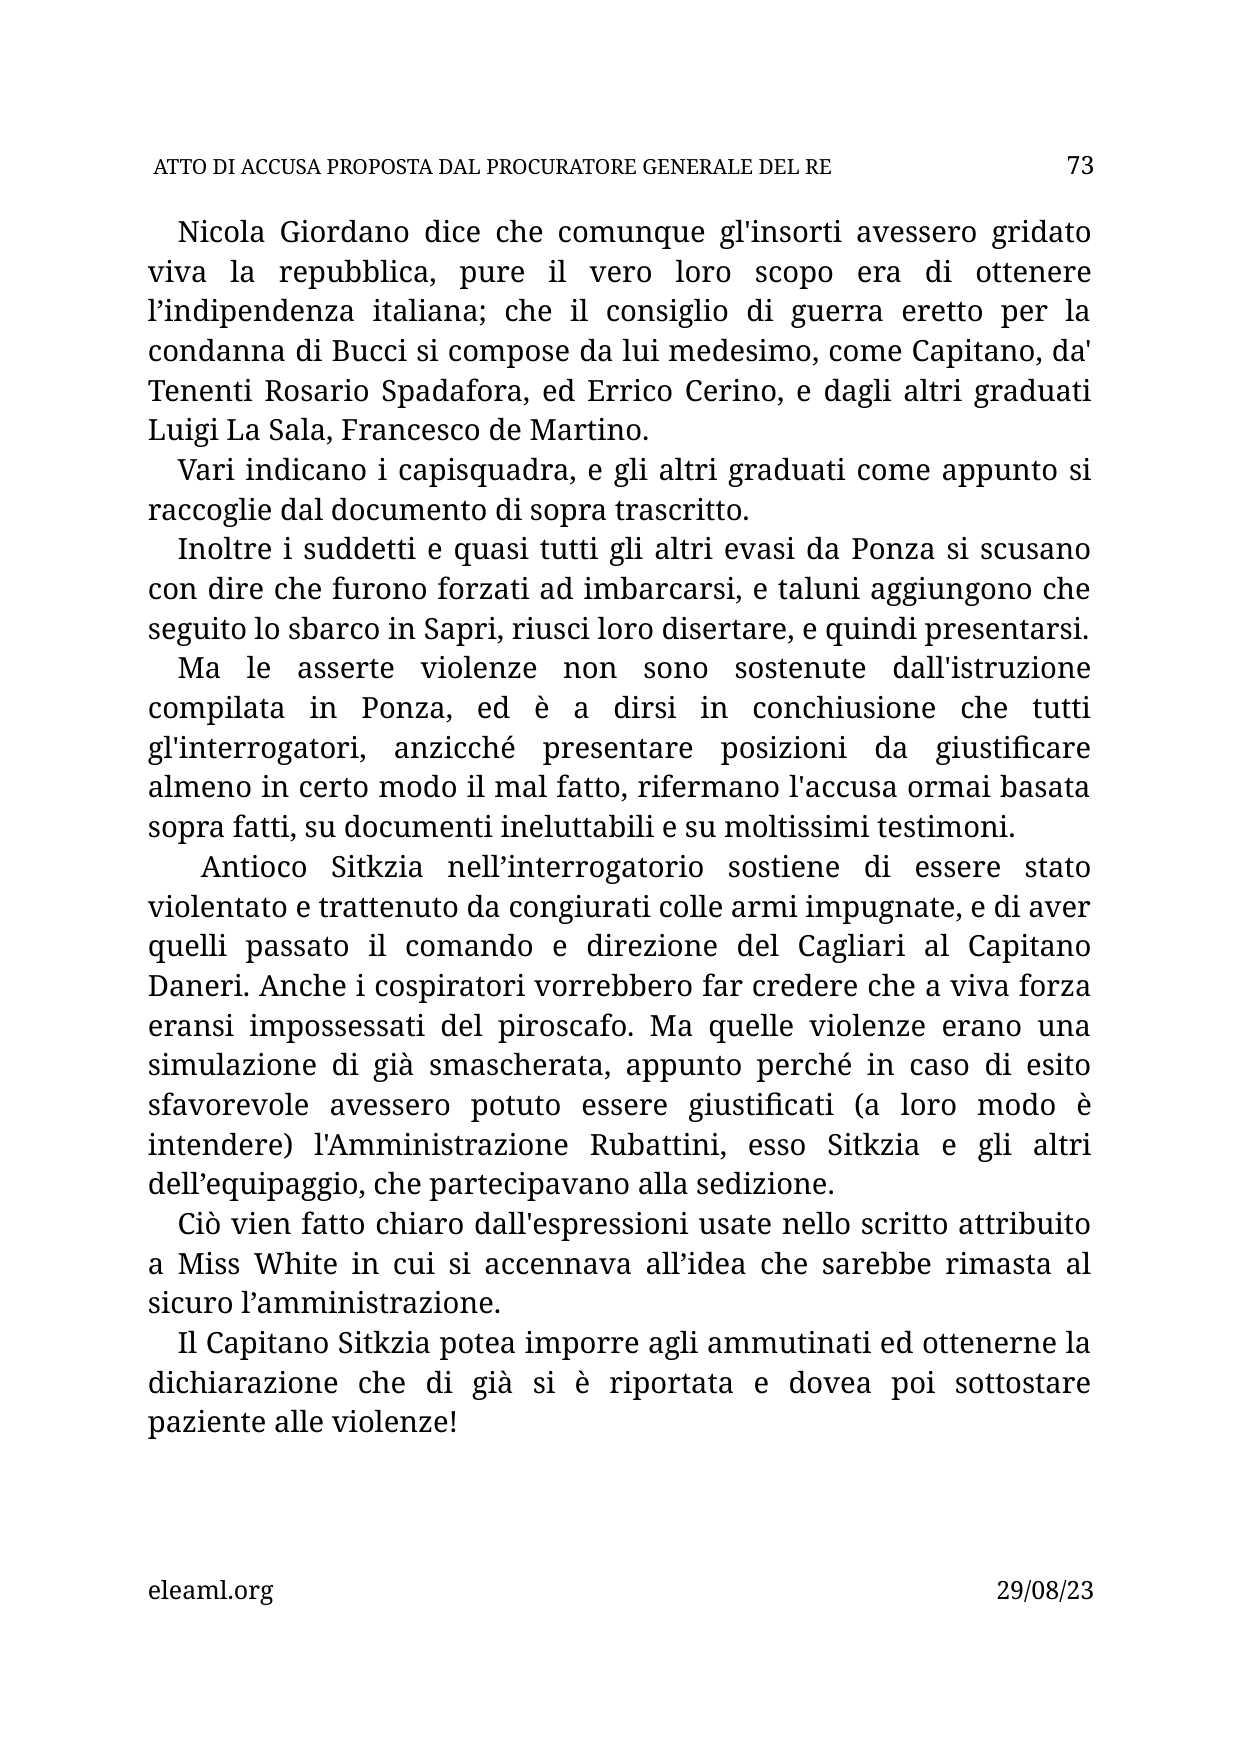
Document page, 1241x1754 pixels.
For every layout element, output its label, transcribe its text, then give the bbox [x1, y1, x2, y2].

text Ma le asserte violenze non sono sostenute dall'istruzione compilata in Ponza, ed è a dirsi in conchiusione che tutti gl'interrogatori, anzicché presentare posizioni da giustificare almeno in certo modo il mal fatto, rifermano l'accusa ormai basata sopra fatti, su documenti ineluttabili e su moltissimi testimoni. [148, 648, 1093, 846]
text Nicola Giordano dice che comunque gl'insorti avessero gridato viva la repubblica, pure il vero loro scopo era di ottenere l’indipendenza italiana; che il consiglio di guerra eretto per la condanna di Bucci si compose da lui medesimo, come Capitano, da' Tenenti Rosario Spadafora, ed Errico Cerino, e dagli altri graduati Luigi La Sala, Francesco de Martino. [148, 211, 1093, 449]
text Antioco Sitkzia nell’interrogatorio sostiene di essere stato violentato e trattenuto da congiurati colle armi impugnate, e di aver quelli passato il comando e direzione del Cagliari al Capitano Daneri. Anche i cospiratori vorrebbero far credere che a viva forza eransi impossessati del piroscafo. Ma quelle violenze erano una simulazione di già smascherata, appunto perché in caso di esito sfavorevole avessero potuto essere giustificati (a loro modo è intendere) l'Amministrazione Rubattini, esso Sitkzia e gli altri dell’equipaggio, che partecipavano alla sedizione. [148, 846, 1093, 1203]
text Ciò vien fatto chiaro dall'espressioni usate nello scritto attribuito a Miss White in cui si accennava all’idea che sarebbe rimasta al sicuro l’amministrazione. [148, 1203, 1093, 1322]
text Inoltre i suddetti e quasi tutti gli altri evasi da Ponza si scusano con dire che furono forzati ad imbarcarsi, e taluni aggiungono che seguito lo sbarco in Sapri, riusci loro disertare, e quindi presentarsi. [148, 529, 1093, 648]
text Vari indicano i capisquadra, e gli altri graduati come appunto si raccoglie dal documento di sopra trascritto. [148, 449, 1093, 529]
text Il Capitano Sitkzia potea imporre agli ammutinati ed ottenerne la dichiarazione che di già si è riportata e dovea poi sottostare paziente alle violenze! [148, 1322, 1093, 1441]
